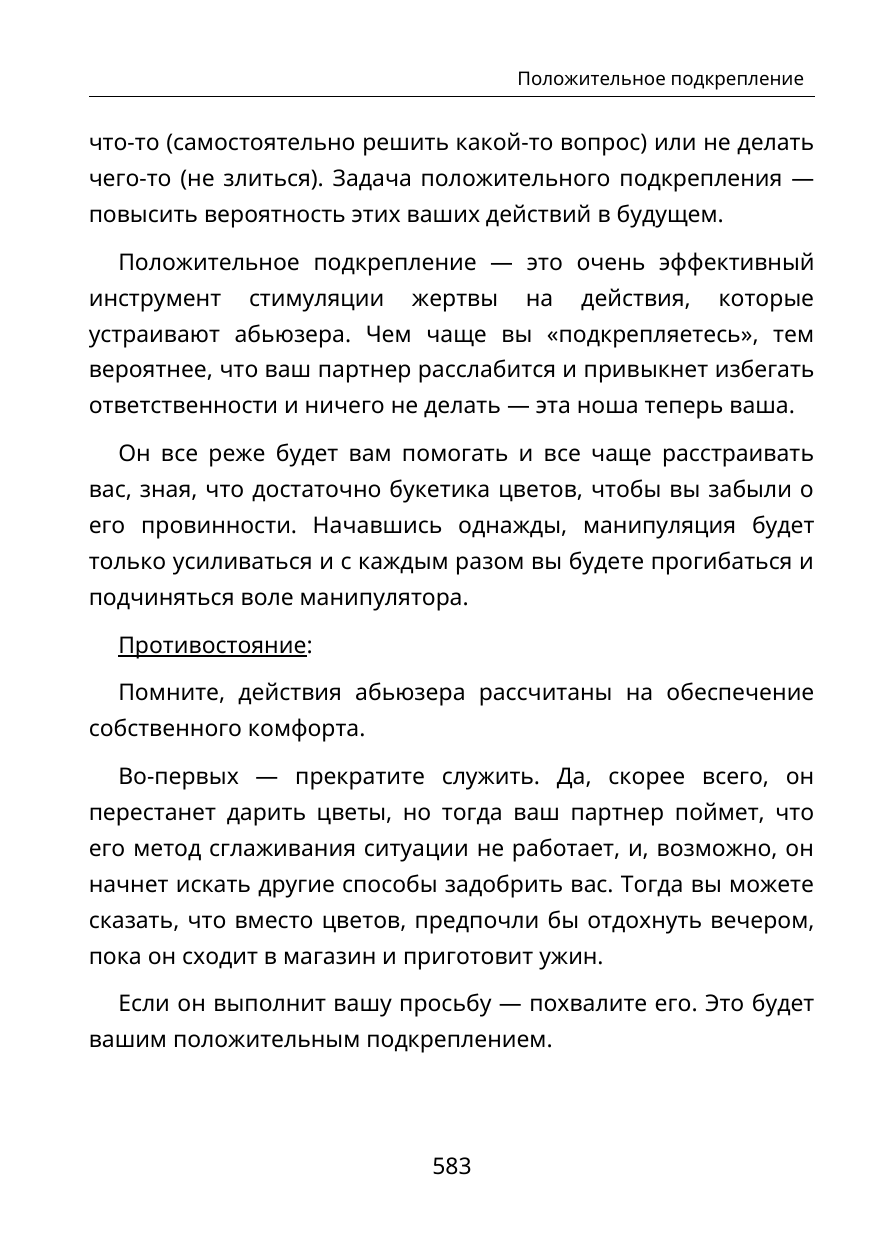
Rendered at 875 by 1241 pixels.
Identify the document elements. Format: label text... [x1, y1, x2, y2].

text Противостояние: [88, 628, 815, 660]
text Положительное подкрепление — это очень эффективный инструмент стимуляции жертвы на действия, которые устраивают абьюзера. Чем чаще вы «подкрепляетесь», тем вероятнее, что ваш партнер расслабится и привыкнет избегать ответственности и ничего не делать — эта ноша теперь ваша. [88, 246, 815, 421]
text Если он выполнит вашу просьбу — похвалите его. Это будет вашим положительным подкреплением. [88, 987, 815, 1054]
text что-то (самостоятельно решить какой-то вопрос) или не делать чего-то (не злиться). Задача положительного подкрепления — повысить вероятность этих ваших действий в будущем. [88, 126, 815, 229]
text Он все реже будет вам помогать и все чаще расстраивать вас, зная, что достаточно букетика цветов, чтобы вы забыли о его провинности. Начавшись однажды, манипуляция будет только усиливаться и с каждым разом вы будете прогибаться и подчиняться воле манипулятора. [88, 437, 815, 612]
text Во-первых — прекратите служить. Да, скорее всего, он перестанет дарить цветы, но тогда ваш партнер поймет, что его метод сглаживания ситуации не работает, и, возможно, он начнет искать другие способы задобрить вас. Тогда вы можете сказать, что вместо цветов, предпочли бы отдохнуть вечером, пока он сходит в магазин и приготовит ужин. [88, 760, 815, 971]
text Помните, действия абьюзера рассчитаны на обеспечение собственного комфорта. [88, 676, 815, 743]
